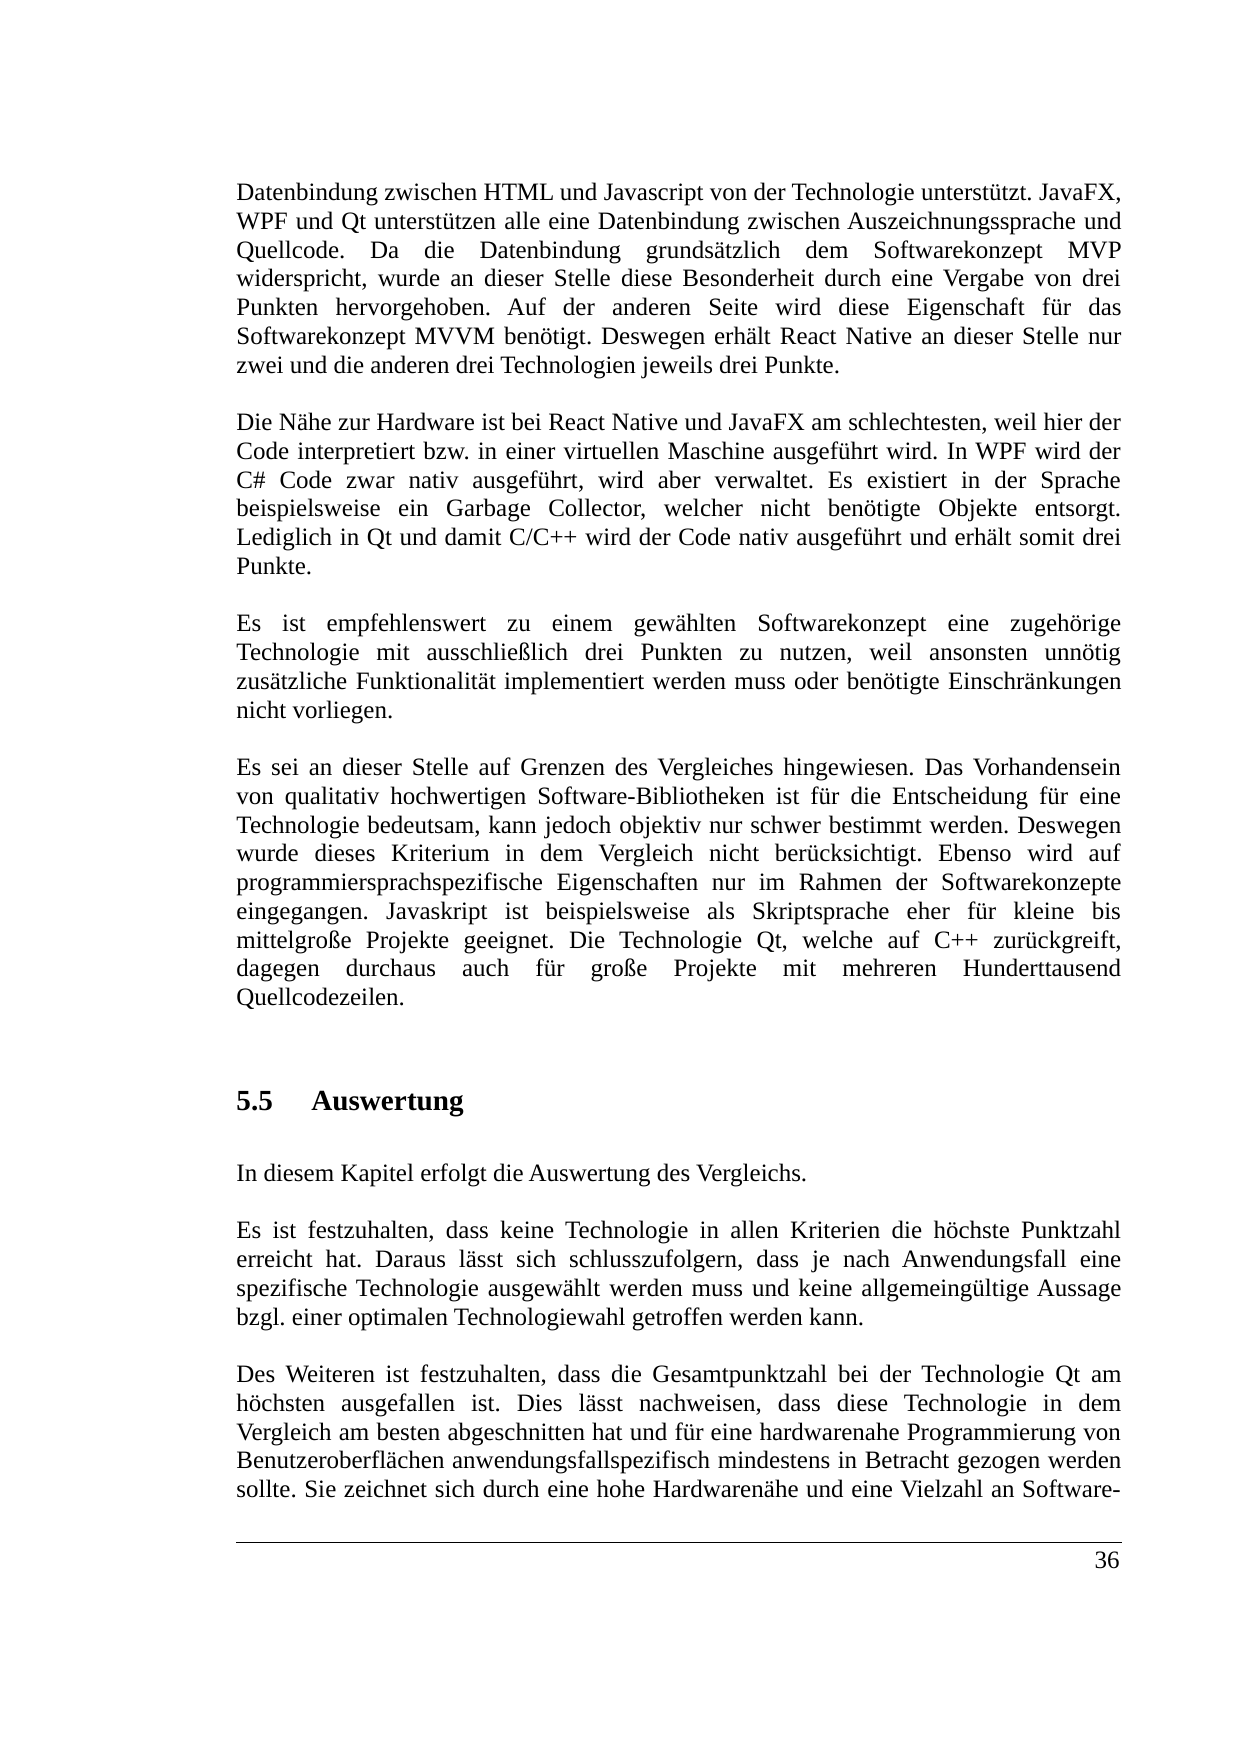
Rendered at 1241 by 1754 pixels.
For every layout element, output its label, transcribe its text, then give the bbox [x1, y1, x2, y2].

text Datenbindung zwischen HTML und Javascript von der Technologie unterstützt. JavaFX, WPF und Qt unterstützen alle eine Datenbindung zwischen Auszeichnungssprache und Quellcode. Da die Datenbindung grundsätzlich dem Softwarekonzept MVP widerspricht, wurde an dieser Stelle diese Besonderheit durch eine Vergabe von drei Punkten hervorgehoben. Auf der anderen Seite wird diese Eigenschaft für das Softwarekonzept MVVM benötigt. Deswegen erhält React Native an dieser Stelle nur zwei und die anderen drei Technologien jeweils drei Punkte. [236, 177, 1122, 378]
text Es ist festzuhalten, dass keine Technologie in allen Kriterien die höchste Punktzahl erreicht hat. Daraus lässt sich schlusszufolgern, dass je nach Anwendungsfall eine spezifische Technologie ausgewählt werden muss und keine allgemeingültige Aussage bzgl. einer optimalen Technologiewahl getroffen werden kann. [236, 1215, 1122, 1330]
text Es ist empfehlenswert zu einem gewählten Softwarekonzept eine zugehörige Technologie mit ausschließlich drei Punkten zu nutzen, weil ansonsten unnötig zusätzliche Funktionalität implementiert werden muss oder benötigte Einschränkungen nicht vorliegen. [236, 608, 1122, 723]
text Es sei an dieser Stelle auf Grenzen des Vergleiches hingewiesen. Das Vorhandensein von qualitativ hochwertigen Software-Bibliotheken ist für die Entscheidung für eine Technologie bedeutsam, kann jedoch objektiv nur schwer bestimmt werden. Deswegen wurde dieses Kriterium in dem Vergleich nicht berücksichtigt. Ebenso wird auf programmiersprachspezifische Eigenschaften nur im Rahmen der Softwarekonzepte eingegangen. Javaskript ist beispielsweise als Skriptsprache eher für kleine bis mittelgroße Projekte geeignet. Die Technologie Qt, welche auf C++ zurückgreift, dagegen durchaus auch für große Projekte mit mehreren Hunderttausend Quellcodezeilen. [236, 752, 1122, 1011]
subtitle Auswertung [236, 1083, 1122, 1117]
text Die Nähe zur Hardware ist bei React Native und JavaFX am schlechtesten, weil hier der Code interpretiert bzw. in einer virtuellen Maschine ausgeführt wird. In WPF wird der C# Code zwar nativ ausgeführt, wird aber verwaltet. Es existiert in der Sprache beispielsweise ein Garbage Collector, welcher nicht benötigte Objekte entsorgt. Lediglich in Qt und damit C/C++ wird der Code nativ ausgeführt und erhält somit drei Punkte. [236, 407, 1122, 580]
text Des Weiteren ist festzuhalten, dass die Gesamtpunktzahl bei der Technologie Qt am höchsten ausgefallen ist. Dies lässt nachweisen, dass diese Technologie in dem Vergleich am besten abgeschnitten hat und für eine hardwarenahe Programmierung von Benutzeroberflächen anwendungsfallspezifisch mindestens in Betracht gezogen werden sollte. Sie zeichnet sich durch eine hohe Hardwarenähe und eine Vielzahl an Software- [236, 1359, 1122, 1503]
text In diesem Kapitel erfolgt die Auswertung des Vergleichs. [236, 1158, 1122, 1187]
